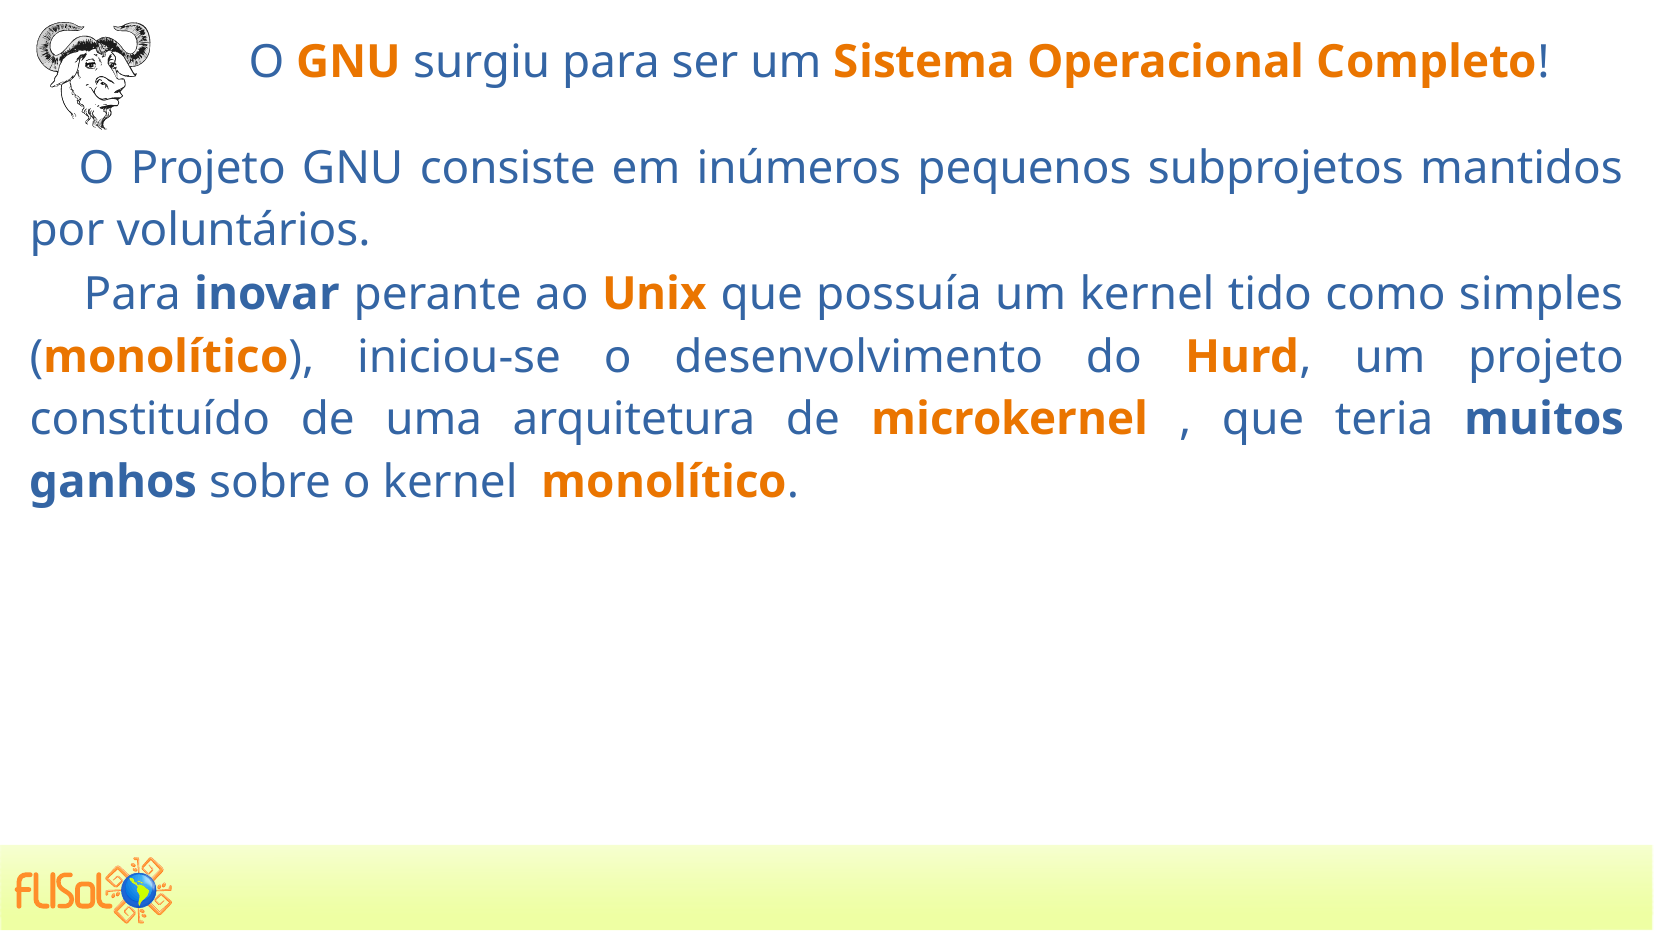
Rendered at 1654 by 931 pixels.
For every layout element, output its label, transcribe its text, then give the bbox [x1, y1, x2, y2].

text_box [0, 844, 1654, 931]
picture [29, 12, 165, 145]
text_box Para inovar perante ao Unix que possuía um kernel tido como simples (monolítico), iniciou-se o desenvolvimento do Hurd, um projeto constituído de uma arquitetura de microkernel , que teria muitos ganhos sobre o kernel monolítico. [29, 282, 1625, 489]
text_box O GNU surgiu para ser um Sistema Operacional Completo! [200, 34, 1654, 86]
text_box O Projeto GNU consiste em inúmeros pequenos subprojetos mantidos por voluntários. [29, 145, 1625, 249]
